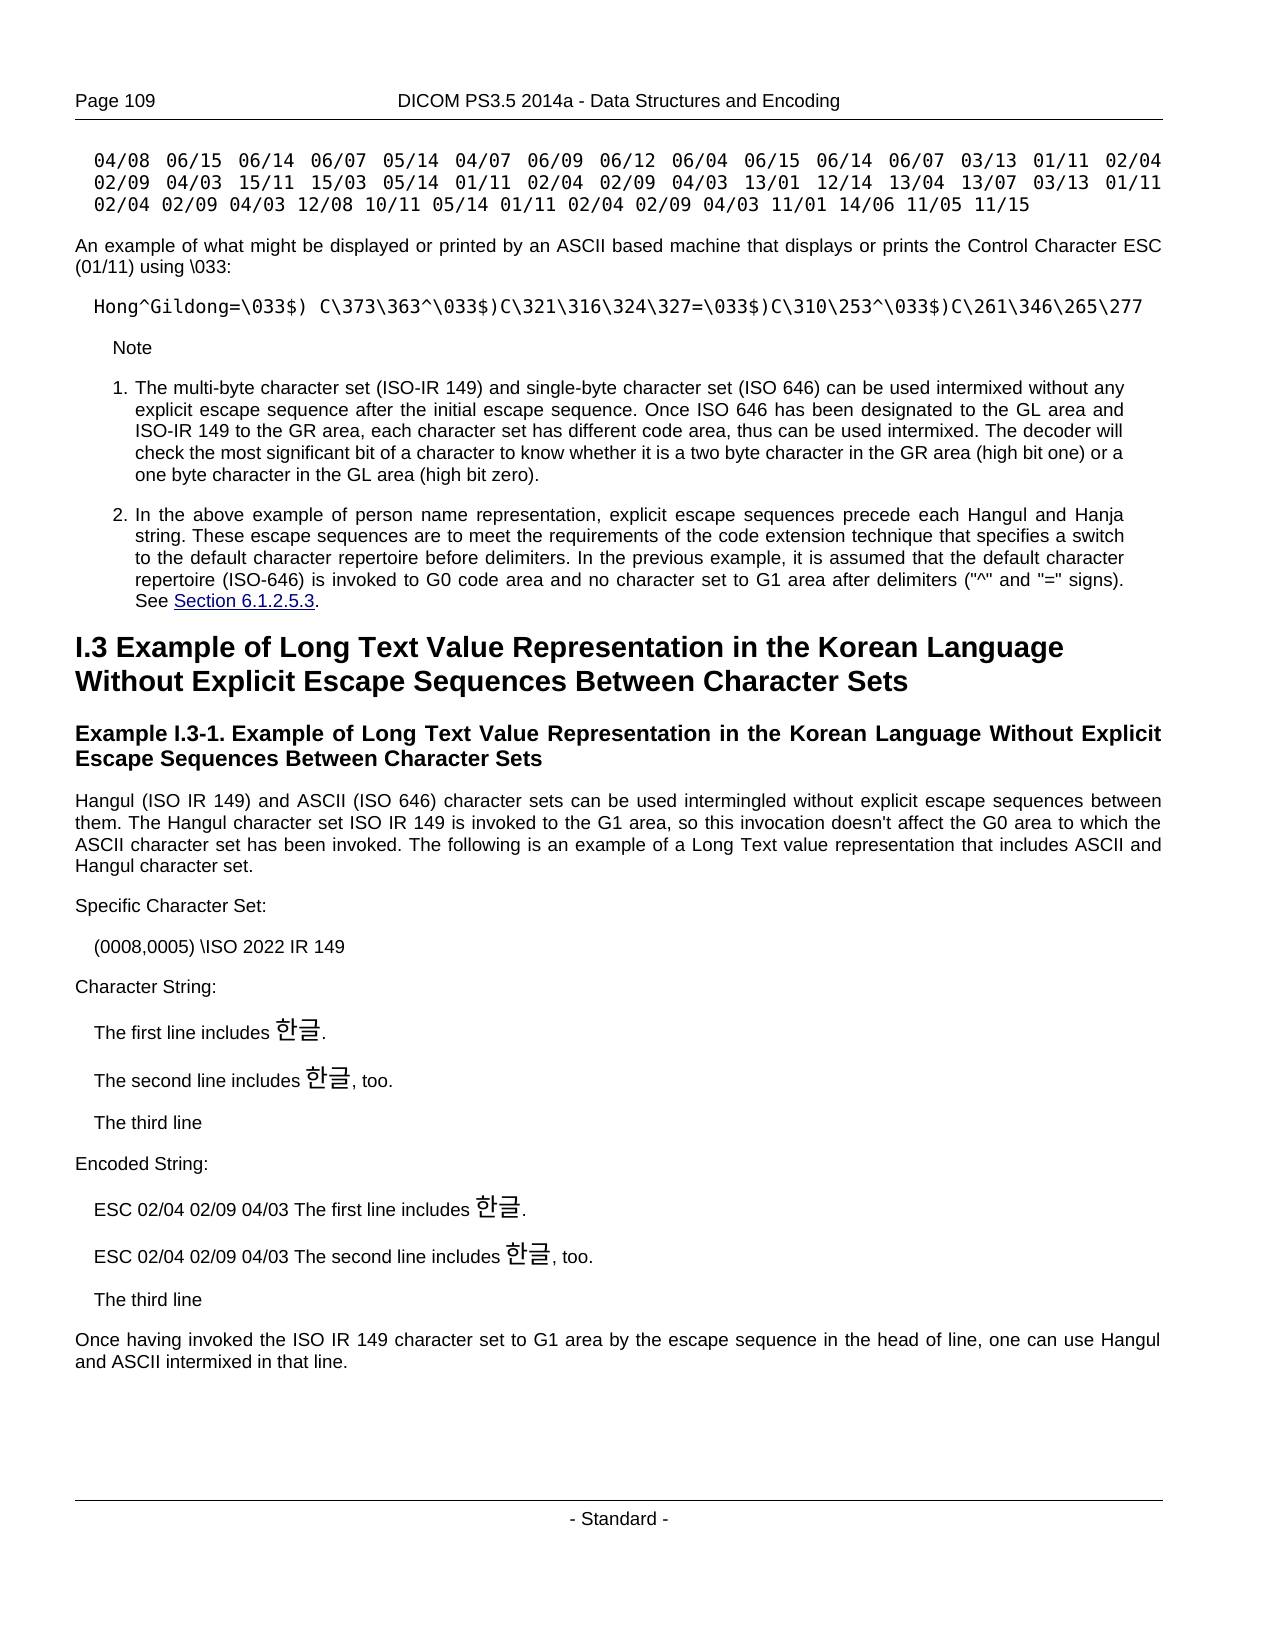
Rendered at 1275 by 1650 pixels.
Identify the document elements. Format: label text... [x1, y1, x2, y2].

text I.3 Example of Long Text Value Representation in the Korean Language Without Explicit Escape Sequences Between Character Sets [75, 630, 1162, 697]
list The multi-byte character set (ISO-IR 149) and single-byte character set (ISO 646) can be used intermixed without any explicit escape sequence after the initial escape sequence. Once ISO 646 has been designated to the GL area and ISO-IR 149 to the GR area, each character set has different code area, thus can be used intermixed. The decoder will check the most significant bit of a character to know whether it is a two byte character in the GR area (high bit one) or a one byte character in the GL area (high bit zero). [112, 377, 1125, 485]
text The first line includes 한글. [94, 1016, 1162, 1045]
text ESC 02/04 02/09 04/03 The second line includes 한글, too. [94, 1241, 1162, 1270]
text (0008,0005) \ISO 2022 IR 149 [94, 936, 1162, 957]
text Once having invoked the ISO IR 149 character set to G1 area by the escape sequence in the head of line, one can use Hangul and ASCII intermixed in that line. [75, 1329, 1162, 1372]
text An example of what might be displayed or printed by an ASCII based machine that displays or prints the Control Character ESC (01/11) using \033: [75, 234, 1162, 277]
text Example I.3-1. Example of Long Text Value Representation in the Korean Language Without Explicit Escape Sequences Between Character Sets [75, 720, 1162, 772]
text The second line includes 한글, too. [94, 1064, 1162, 1093]
list In the above example of person name representation, explicit escape sequences precede each Hangul and Hanja string. These escape sequences are to meet the requirements of the code extension technique that specifies a switch to the default character repertoire before delimiters. In the previous example, it is assumed that the default character repertoire (ISO-646) is invoked to G0 code area and no character set to G1 area after delimiters ("^" and "=" signs). See Section 6.1.2.5.3. [112, 504, 1125, 612]
text Specific Character Set: [75, 895, 1162, 917]
text The third line [94, 1288, 1162, 1310]
text The third line [94, 1112, 1162, 1134]
text ESC 02/04 02/09 04/03 The first line includes 한글. [94, 1193, 1162, 1222]
text Encoded String: [75, 1152, 1162, 1174]
text Note [112, 337, 1125, 358]
text 04/08 06/15 06/14 06/07 05/14 04/07 06/09 06/12 06/04 06/15 06/14 06/07 03/13 01/11 02/04 02/09 04/03 15/11 15/03 05/14 01/11 02/04 02/09 04/03 13/01 12/14 13/04 13/07 03/13 01/11 02/04 02/09 04/03 12/08 10/11 05/14 01/11 02/04 02/09 04/03 11/01 14/06 11/05 11/15 [94, 150, 1162, 216]
text Hong^Gildong=\033$) C\373\363^\033$)C\321\316\324\327=\033$)C\310\253^\033$)C\261\346\265\277 [94, 296, 1162, 318]
text Character String: [75, 976, 1162, 997]
text Hangul (ISO IR 149) and ASCII (ISO 646) character sets can be used intermingled without explicit escape sequences between them. The Hangul character set ISO IR 149 is invoked to the G1 area, so this invocation doesn't affect the G0 area to which the ASCII character set has been invoked. The following is an example of a Long Text value representation that includes ASCII and Hangul character set. [75, 790, 1162, 877]
